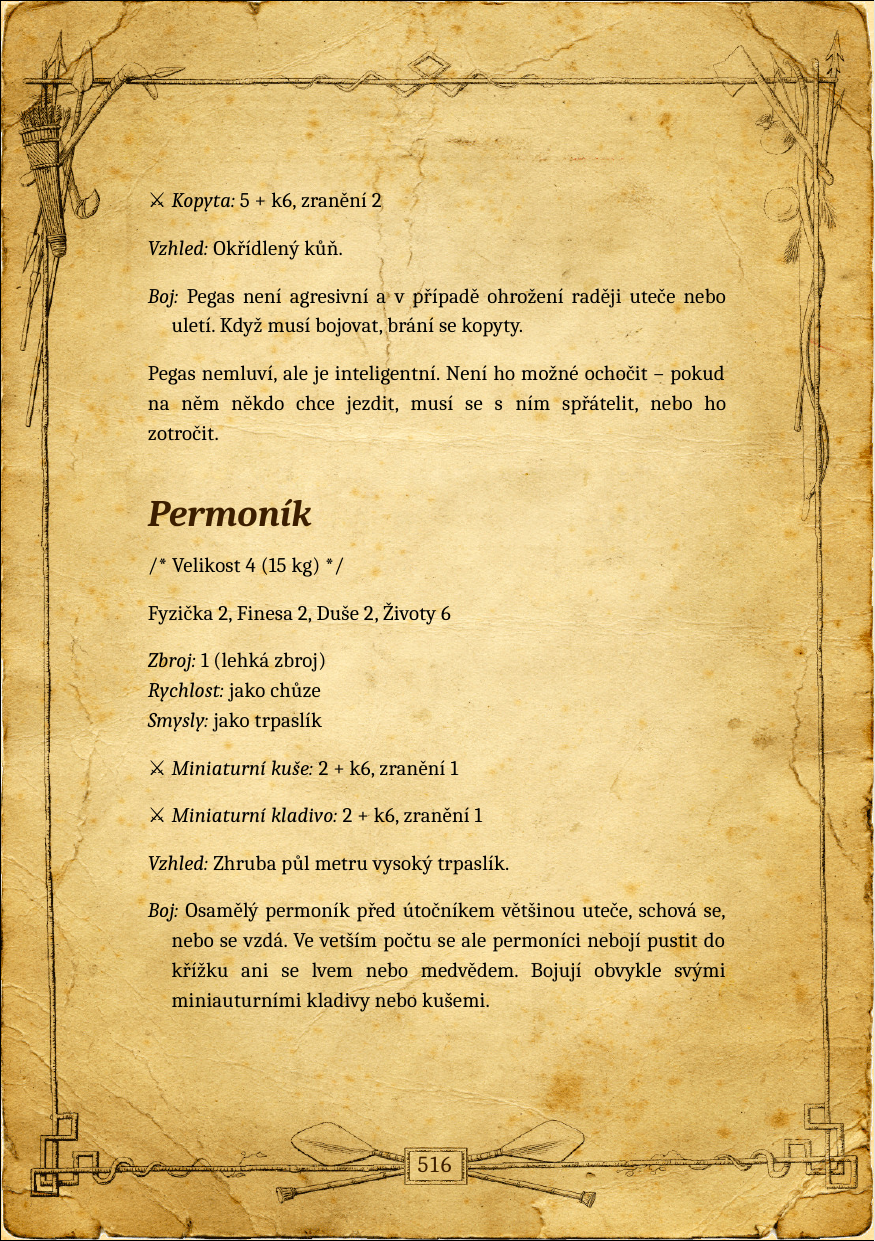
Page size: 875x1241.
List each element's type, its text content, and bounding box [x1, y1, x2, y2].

text Vzhled: Okřídlený kůň. [148, 237, 726, 261]
text Fyzička 2, Finesa 2, Duše 2, Životy 6 [148, 601, 726, 625]
text Rychlost: jako chůze [148, 679, 726, 703]
text Pegas nemluví, ale je inteligentní. Není ho možné ochočit – pokud na něm někdo chce jezdit, musí se s⁠ ním spřátelit, nebo ho zotročit. [148, 362, 726, 446]
text Boj: Pegas není agresivní a⁠ v⁠ případě ohrožení raději uteče nebo uletí. Když musí bojovat, brání se kopyty. [148, 284, 726, 338]
text Smysly: jako trpaslík [148, 709, 726, 733]
text Boj: Osamělý permoník před útočníkem většinou uteče, schová se, nebo se vzdá. Ve vetším počtu se ale permoníci nebojí pustit do křížku ani se lvem nebo medvědem. Bojují obvykle svými miniauturními kladivy nebo kušemi. [148, 899, 726, 1013]
text ⚔ Miniaturní kladivo: 2 + k6, zranění 1 [148, 804, 726, 828]
text /* Velikost 4 (15 kg) */ [148, 554, 726, 578]
text Vzhled: Zhruba půl metru vysoký trpaslík. [148, 851, 726, 875]
text ⚔ Miniaturní kuše: 2 + k6, zranění 1 [148, 756, 726, 780]
picture [1, 1, 874, 1240]
subtitle Permoník [148, 493, 726, 536]
text Zbroj: 1 (lehká zbroj) [148, 649, 726, 673]
text ⚔ Kopyta: 5 + k6, zranění 2 [148, 189, 726, 213]
